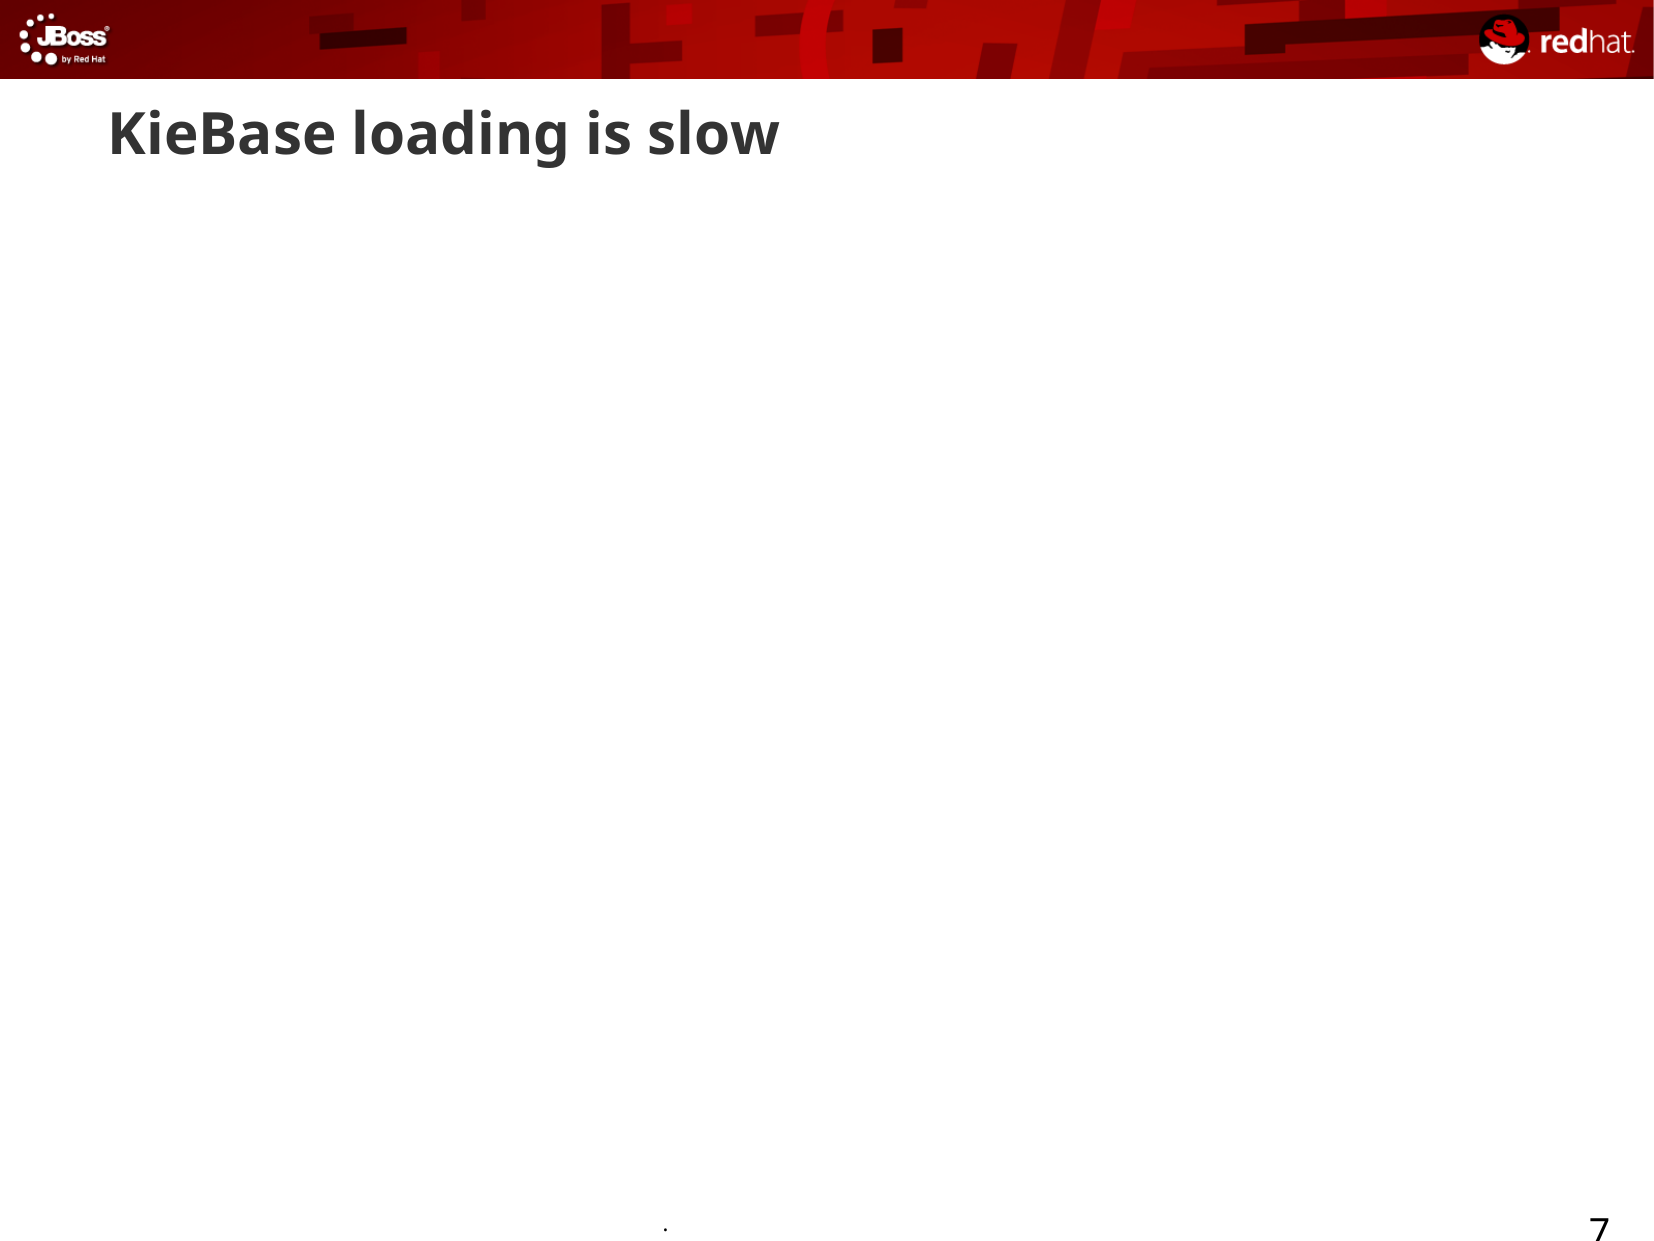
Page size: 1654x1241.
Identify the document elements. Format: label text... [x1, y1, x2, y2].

title KieBase loading is slow [107, 70, 1329, 193]
picture [0, 0, 1654, 79]
